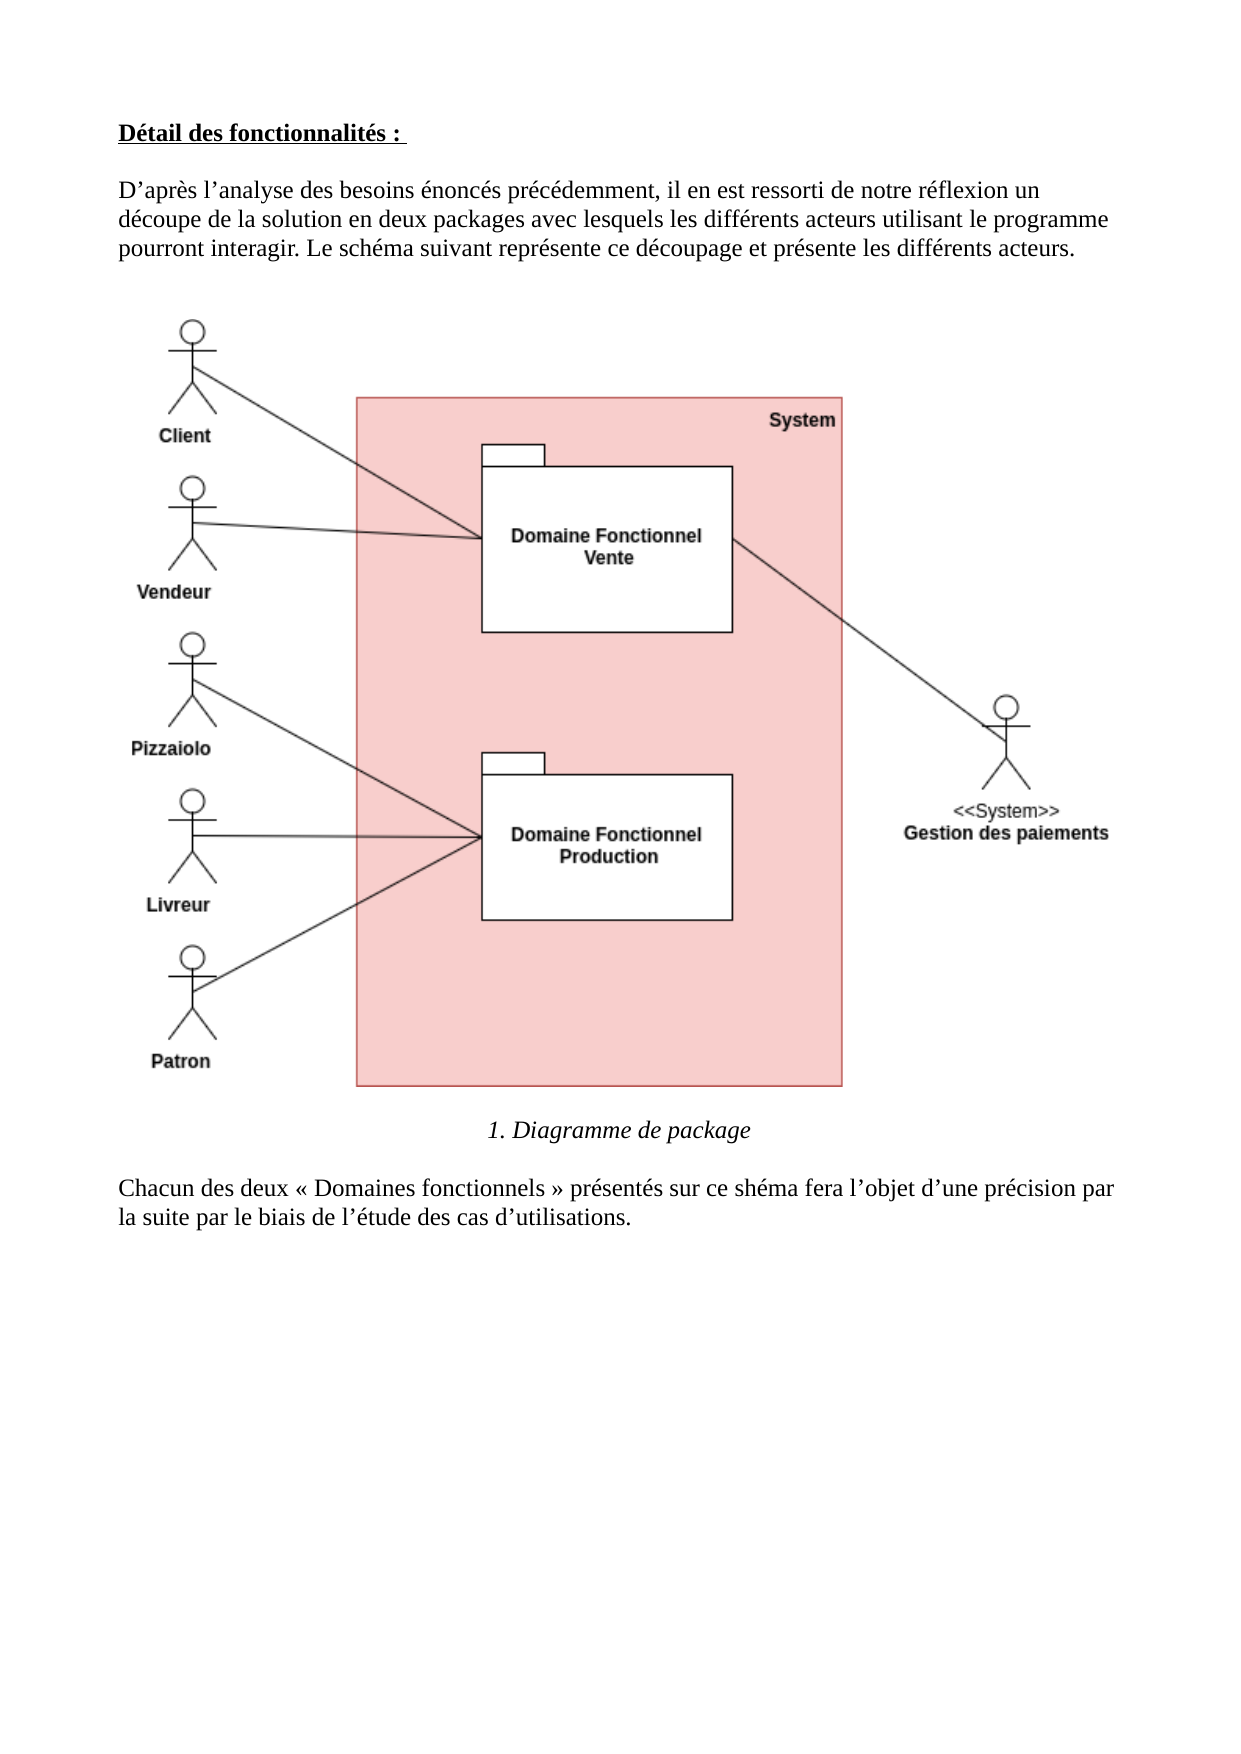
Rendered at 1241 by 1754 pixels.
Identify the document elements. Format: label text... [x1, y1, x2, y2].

text Chacun des deux « Domaines fonctionnels » présentés sur ce shéma fera l’objet d’une précision par la suite par le biais de l’étude des cas d’utilisations. [118, 1173, 1122, 1230]
picture [131, 319, 1109, 1087]
text D’après l’analyse des besoins énoncés précédemment, il en est ressorti de notre réflexion un découpe de la solution en deux packages avec lesquels les différents acteurs utilisant le programme pourront interagir. Le schéma suivant représente ce découpage et présente les différents acteurs. [118, 176, 1122, 262]
text Détail des fonctionnalités : [118, 118, 1122, 147]
text 1. Diagramme de package [118, 1115, 1122, 1144]
